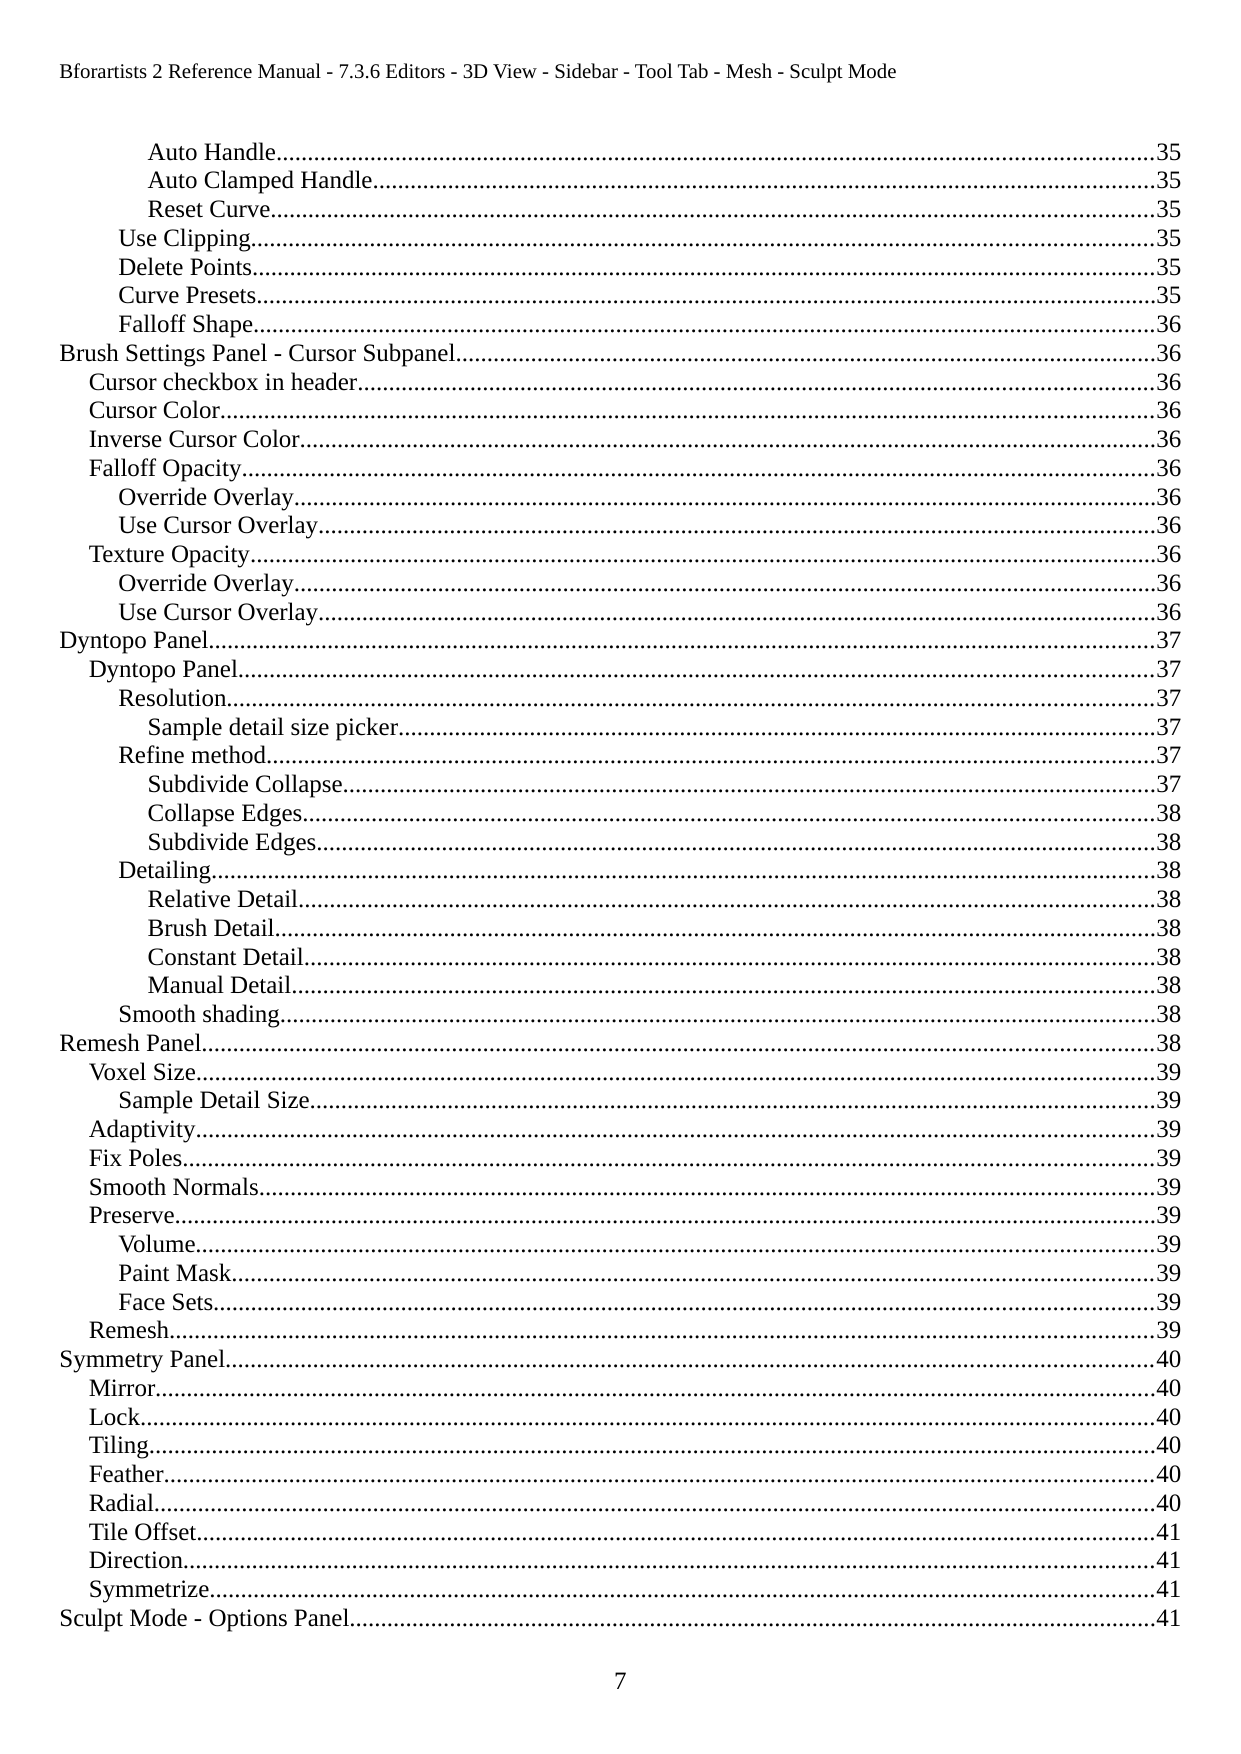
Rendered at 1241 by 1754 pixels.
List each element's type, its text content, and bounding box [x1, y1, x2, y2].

text Use Cursor Overlay 36 [118, 597, 1181, 625]
text Brush Settings Panel - Cursor Subpanel 36 [59, 338, 1181, 367]
text Subdivide Edges 38 [147, 827, 1181, 855]
text Resolution 37 [118, 683, 1181, 712]
text Collapse Edges 38 [147, 798, 1181, 827]
text Face Sets 39 [118, 1287, 1181, 1315]
text Fix Poles 39 [88, 1143, 1181, 1172]
text Cursor checkbox in header 36 [88, 367, 1181, 395]
text Falloff Opacity 36 [88, 453, 1181, 482]
text Smooth Normals 39 [88, 1172, 1181, 1200]
text Symmetrize 41 [88, 1574, 1181, 1603]
text Use Cursor Overlay 36 [118, 510, 1181, 539]
text Tile Offset 41 [88, 1517, 1181, 1545]
text Feather 40 [88, 1459, 1181, 1488]
text Falloff Shape 36 [118, 309, 1181, 338]
text Delete Points 35 [118, 252, 1181, 280]
text Brush Detail 38 [147, 913, 1181, 942]
text Tiling 40 [88, 1430, 1181, 1459]
text Smooth shading 38 [118, 999, 1181, 1028]
text Relative Detail 38 [147, 884, 1181, 913]
text Radial 40 [88, 1488, 1181, 1517]
text Inverse Cursor Color 36 [88, 424, 1181, 453]
text Detailing 38 [118, 855, 1181, 884]
text Lock 40 [88, 1402, 1181, 1430]
text Paint Mask 39 [118, 1258, 1181, 1287]
text Override Overlay 36 [118, 568, 1181, 597]
text Curve Presets 35 [118, 280, 1181, 309]
text Auto Clamped Handle 35 [147, 165, 1181, 194]
text Auto Handle 35 [147, 137, 1181, 165]
text Override Overlay 36 [118, 482, 1181, 510]
text Remesh 39 [88, 1315, 1181, 1344]
text Preserve 39 [88, 1200, 1181, 1229]
text Reset Curve 35 [147, 194, 1181, 223]
text Sample detail size picker 37 [147, 712, 1181, 740]
text Constant Detail 38 [147, 942, 1181, 970]
text Sculpt Mode - Options Panel 41 [59, 1603, 1181, 1632]
text Manual Detail 38 [147, 970, 1181, 999]
text Remesh Panel 38 [59, 1028, 1181, 1057]
text Cursor Color 36 [88, 395, 1181, 424]
text Symmetry Panel 40 [59, 1344, 1181, 1373]
text Direction 41 [88, 1545, 1181, 1574]
text Dyntopo Panel 37 [88, 654, 1181, 683]
text Dyntopo Panel 37 [59, 625, 1181, 654]
text Volume 39 [118, 1229, 1181, 1258]
text Sample Detail Size 39 [118, 1085, 1181, 1114]
text Mirror 40 [88, 1373, 1181, 1402]
text Texture Opacity 36 [88, 539, 1181, 568]
text Voxel Size 39 [88, 1057, 1181, 1085]
text Subdivide Collapse 37 [147, 769, 1181, 798]
text Refine method 37 [118, 740, 1181, 769]
text Use Clipping 35 [118, 223, 1181, 252]
text Adaptivity 39 [88, 1114, 1181, 1143]
